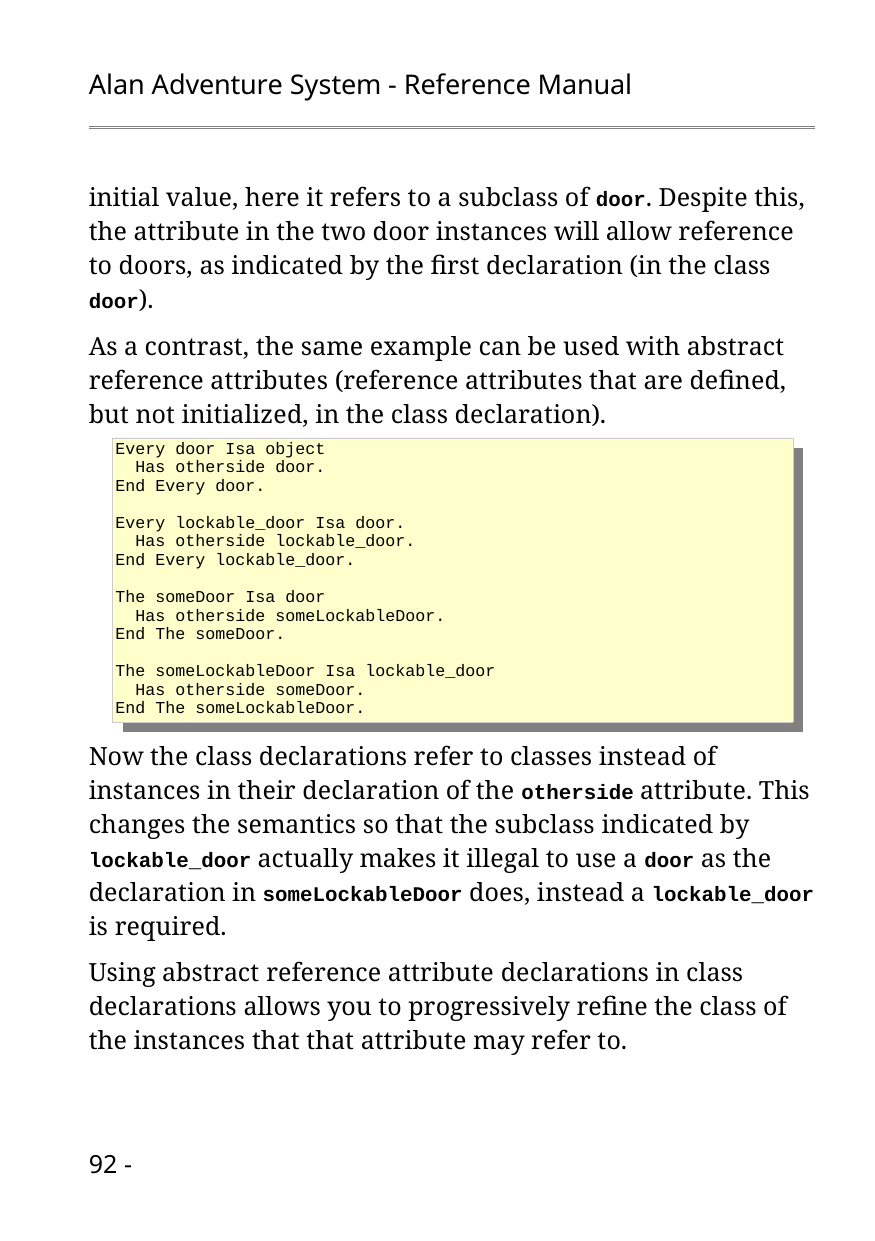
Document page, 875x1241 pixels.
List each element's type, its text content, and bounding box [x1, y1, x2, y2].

text The someLockableDoor Isa lockable_door Has otherside someDoor. End The someLockableDoor. [113, 660, 793, 722]
text Every lockable_door Isa door. Has otherside lockable_door. End Every lockable_door. [113, 512, 793, 567]
text Now the class declarations refer to classes instead of instances in their declaration of the otherside attribute. This changes the semantics so that the subclass indicated by lockable_door actually makes it illegal to use a door as the declaration in someLockableDoor does, instead a lockable_door is required. [88, 739, 815, 942]
text Using abstract reference attribute declarations in class declarations allows you to progressively refine the class of the instances that that attribute may refer to. [88, 955, 815, 1057]
text As a contrast, the same example can be used with abstract reference attributes (reference attributes that are defined, but not initialized, in the class declaration). [88, 329, 815, 431]
text The someDoor Isa door Has otherside someLockableDoor. End The someDoor. [113, 586, 793, 641]
text initial value, here it refers to a subclass of door. Despite this, the attribute in the two door instances will allow reference to doors, as indicated by the first declaration (in the class door). [88, 180, 815, 316]
text Every door Isa object Has otherside door. End Every door. [113, 439, 793, 493]
